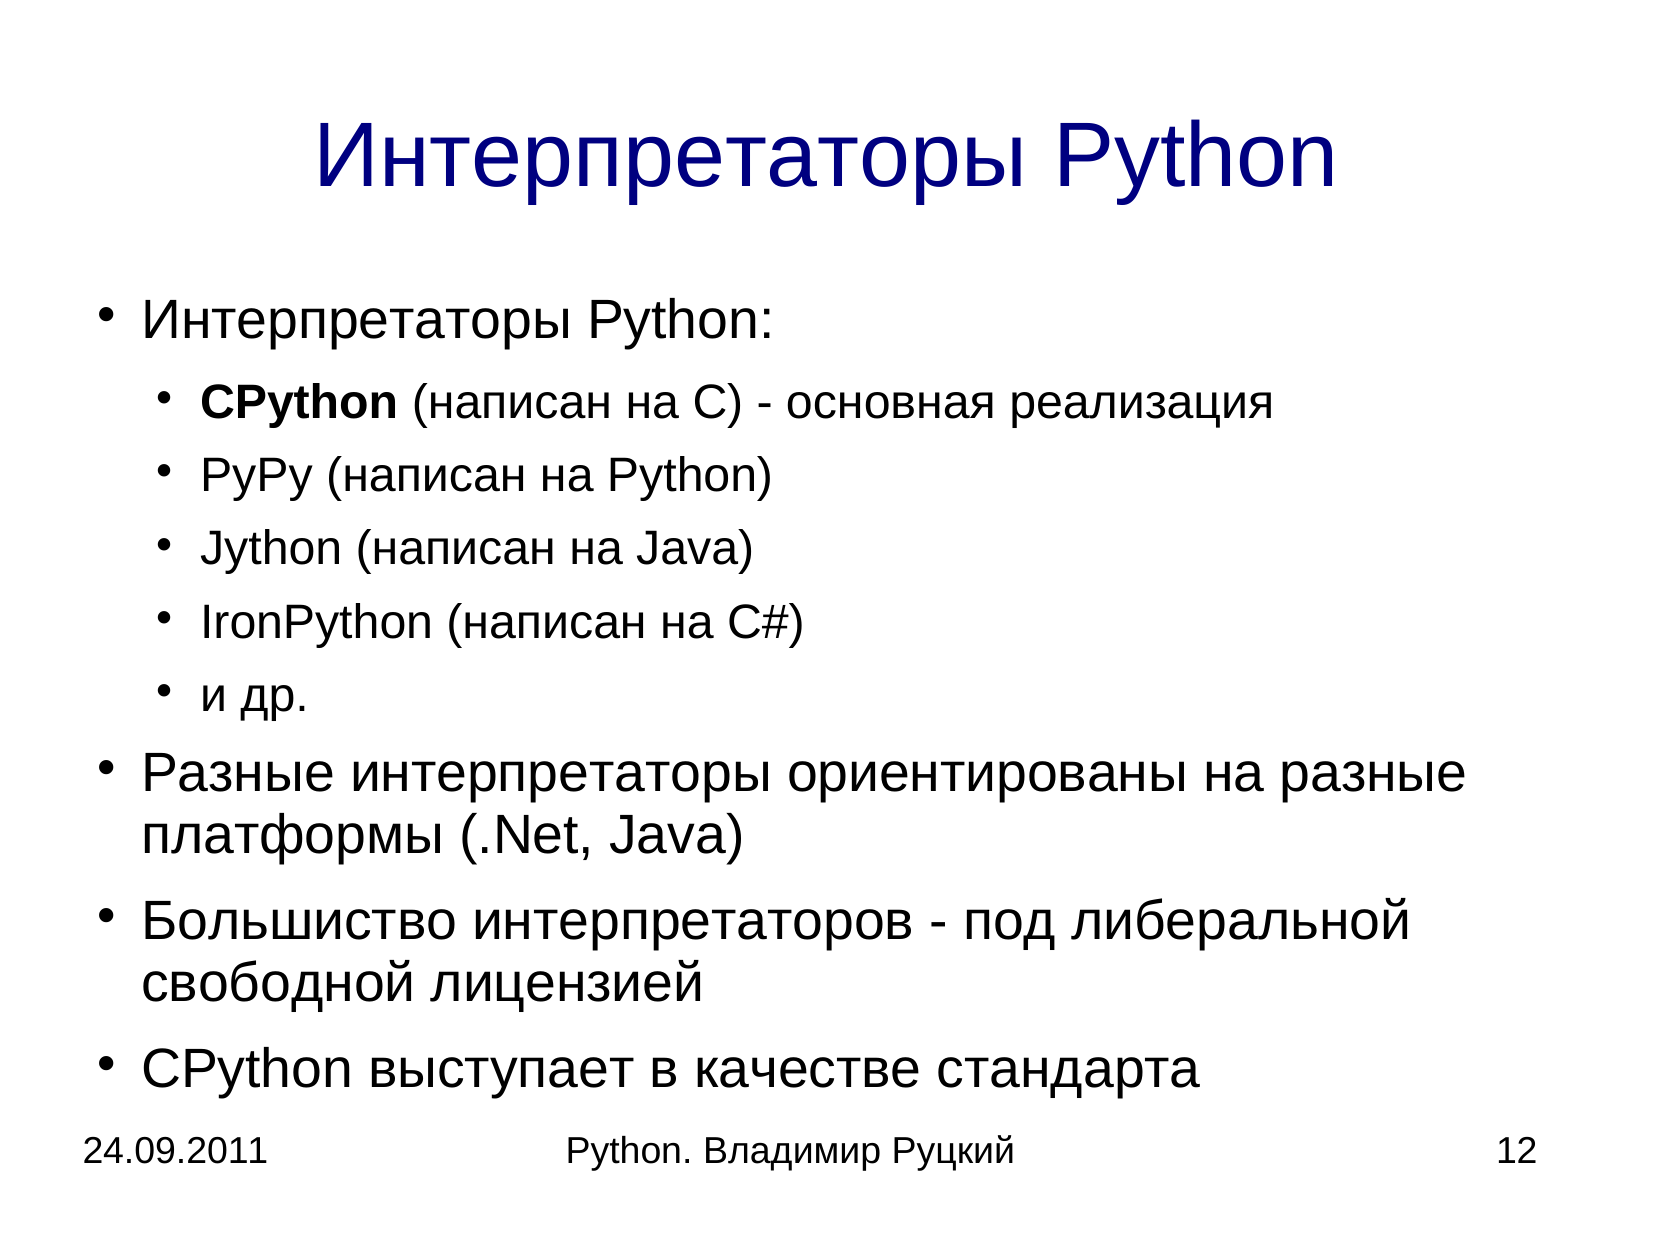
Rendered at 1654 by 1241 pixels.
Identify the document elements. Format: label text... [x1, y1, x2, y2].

title Интерпретаторы Python [82, 49, 1571, 257]
list Интерпретаторы Python: CPython (написан на C) - основная реализация PyPy (написан на Python) Jython (написан на Java) IronPython (написан на C#) и др. Разные интерпретаторы ориентированы на разные платформы (.Net, Java) Большиство интерпретаторов - под либеральной свободной лицензией CPython выступает в качестве стандарта [82, 284, 1571, 1103]
